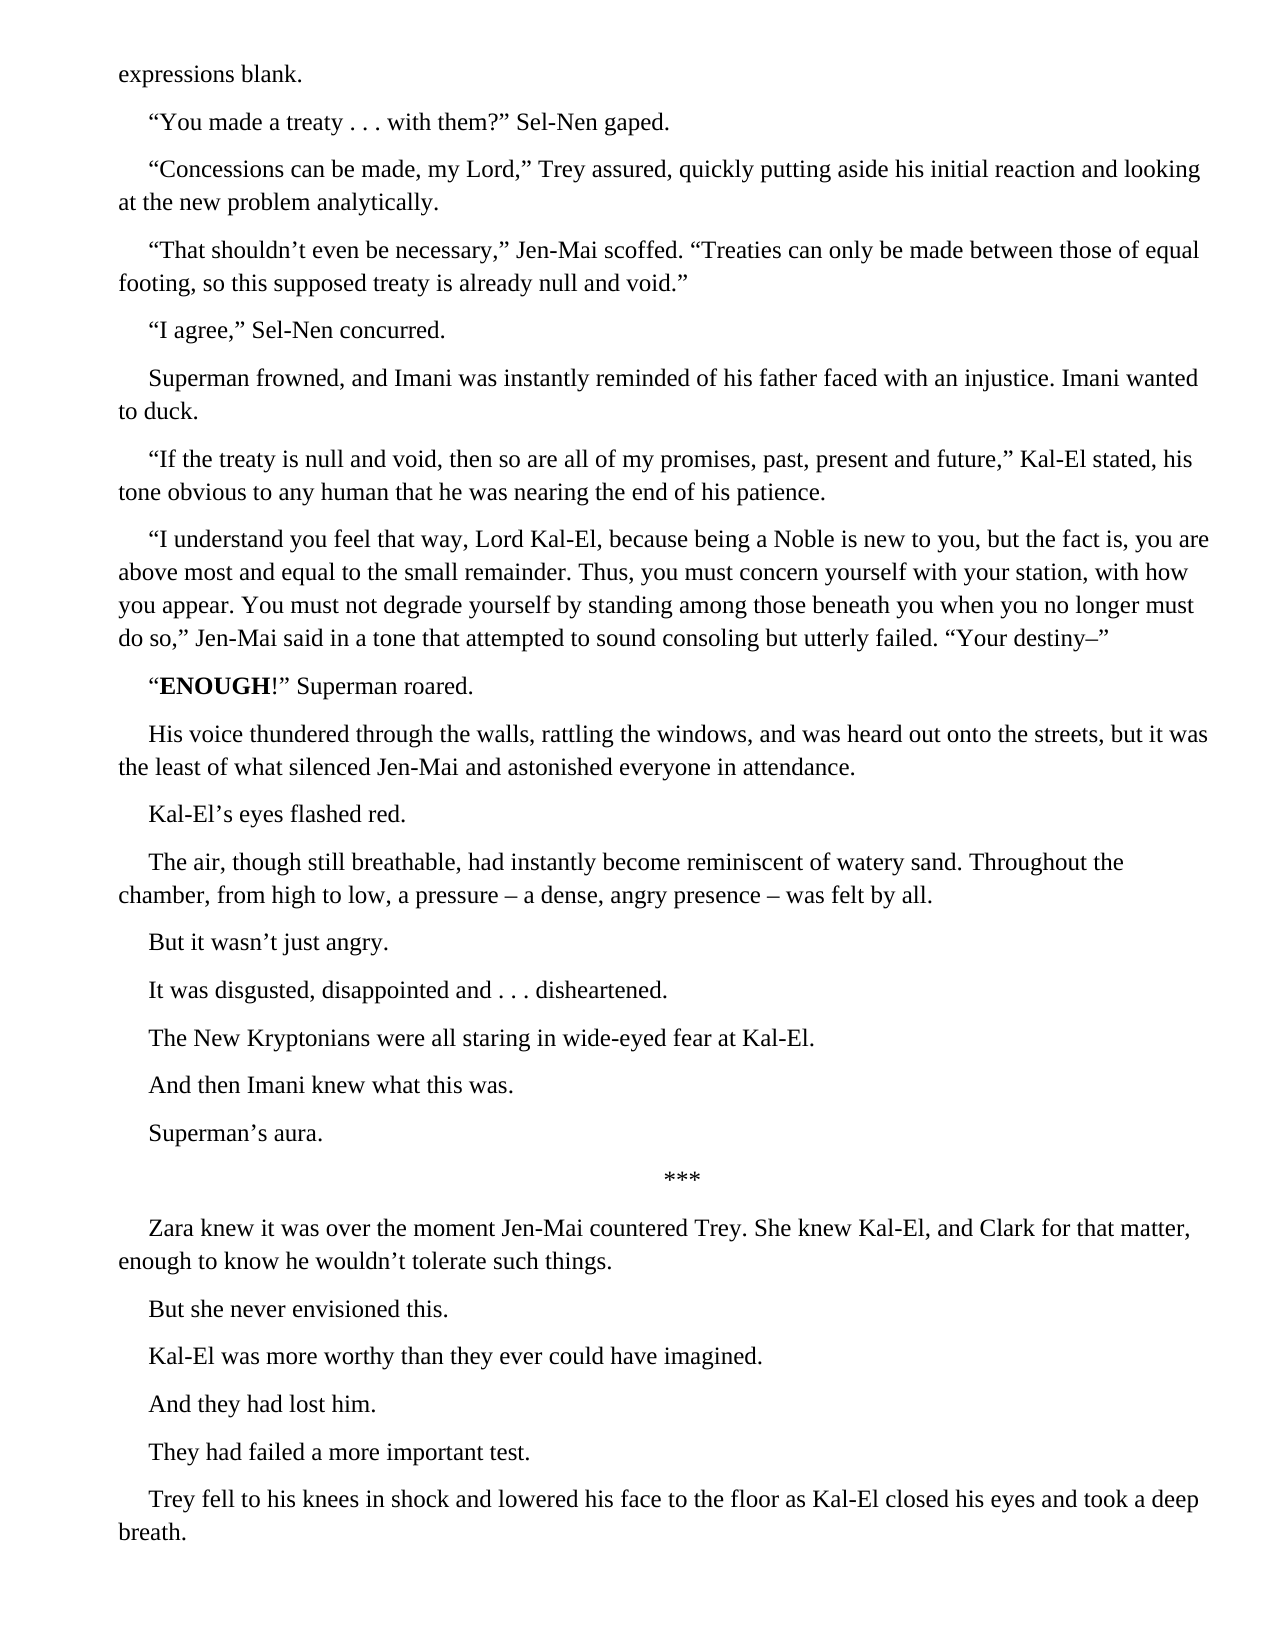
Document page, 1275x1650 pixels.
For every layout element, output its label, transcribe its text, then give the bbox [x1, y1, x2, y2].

text “That shouldn’t even be necessary,” Jen-Mai scoffed. “Treaties can only be made between those of equal footing, so this supposed treaty is already null and void.” [118, 235, 1216, 297]
text But she never envisioned this. [118, 1294, 1216, 1322]
text “If the treaty is null and void, then so are all of my promises, past, present and future,” Kal-El stated, his tone obvious to any human that he was nearing the end of his patience. [118, 444, 1216, 506]
text They had failed a more important test. [118, 1437, 1216, 1465]
text Trey fell to his knees in shock and lowered his face to the floor as Kal-El closed his eyes and took a deep breath. [118, 1484, 1216, 1546]
text “I agree,” Sel-Nen concurred. [118, 316, 1216, 344]
text “I understand you feel that way, Lord Kal-El, because being a Noble is new to you, but the fact is, you are above most and equal to the small remainder. Thus, you must concern yourself with your station, with how you appear. You must not degrade yourself by standing among those beneath you when you no longer must do so,” Jen-Mai said in a tone that attempted to sound consoling but utterly failed. “Your destiny–” [118, 524, 1216, 652]
text And then Imani knew what this was. [118, 1070, 1216, 1099]
text The air, though still breathable, had instantly become reminiscent of watery sand. Throughout the chamber, from high to low, a pressure – a dense, angry presence – was felt by all. [118, 847, 1216, 909]
text *** [118, 1166, 1216, 1194]
text It was disgusted, disappointed and . . . disheartened. [118, 975, 1216, 1004]
text “ENOUGH!” Superman roared. [118, 671, 1216, 700]
text Kal-El’s eyes flashed red. [118, 799, 1216, 828]
text expressions blank. [118, 59, 1216, 88]
text And they had lost him. [118, 1389, 1216, 1418]
text The New Kryptonians were all staring in wide-eyed fear at Kal-El. [118, 1023, 1216, 1051]
text But it wasn’t just angry. [118, 927, 1216, 956]
text “You made a treaty . . . with them?” Sel-Nen gaped. [118, 107, 1216, 135]
text His voice thundered through the walls, rattling the windows, and was heard out onto the streets, but it was the least of what silenced Jen-Mai and astonished everyone in attendance. [118, 719, 1216, 780]
text Zara knew it was over the moment Jen-Mai countered Trey. She knew Kal-El, and Clark for that matter, enough to know he wouldn’t tolerate such things. [118, 1213, 1216, 1275]
text “Concessions can be made, my Lord,” Trey assured, quickly putting aside his initial reaction and looking at the new problem analytically. [118, 154, 1216, 216]
text Kal-El was more worthy than they ever could have imagined. [118, 1341, 1216, 1370]
text Superman’s aura. [118, 1118, 1216, 1147]
text Superman frowned, and Imani was instantly reminded of his father faced with an injustice. Imani wanted to duck. [118, 363, 1216, 425]
